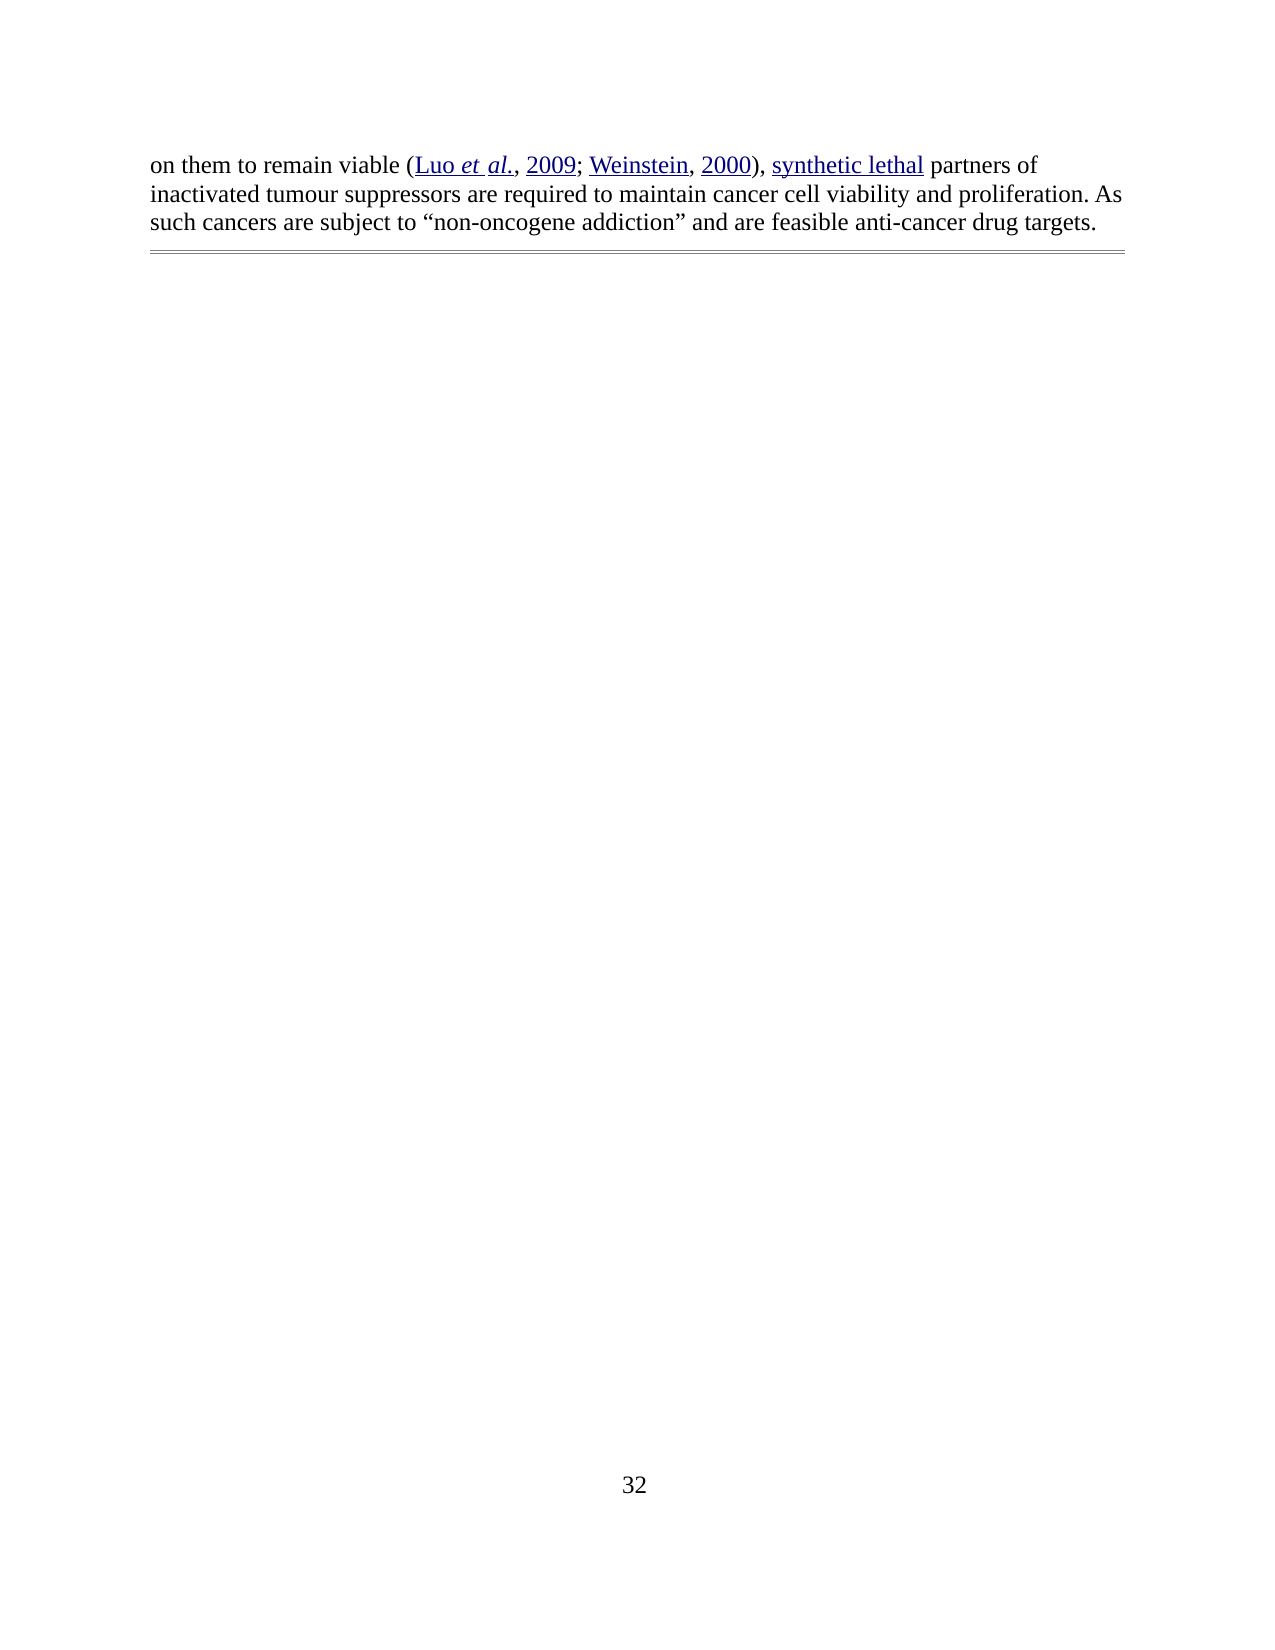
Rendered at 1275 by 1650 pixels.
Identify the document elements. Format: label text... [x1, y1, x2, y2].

text on them to remain viable (Luo et al., 2009; Weinstein, 2000), synthetic lethal partners of inactivated tumour suppressors are required to maintain cancer cell viability and proliferation. As such cancers are subject to “non-oncogene addiction” and are feasible anti-cancer drug targets. [150, 150, 1125, 236]
